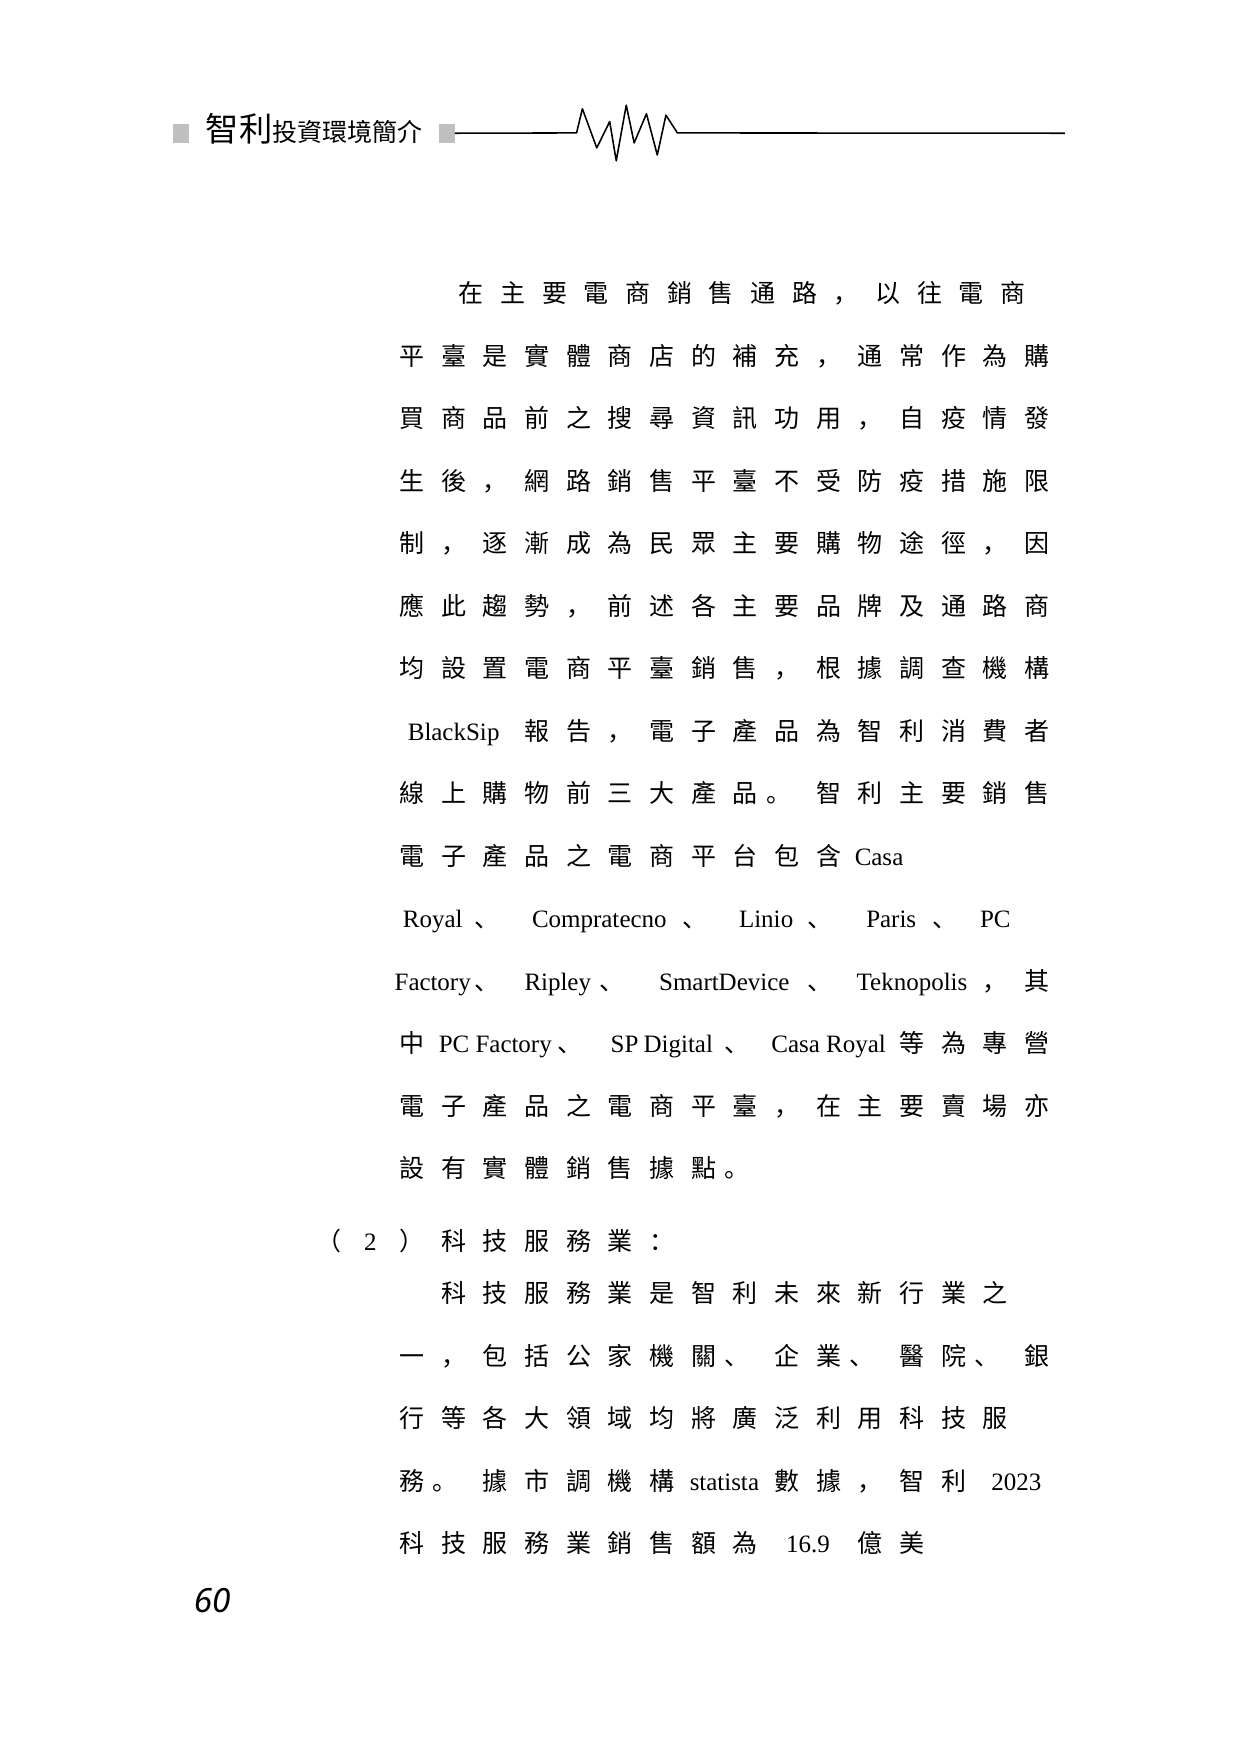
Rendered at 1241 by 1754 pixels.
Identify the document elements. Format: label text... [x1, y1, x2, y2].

text （2）科技服務業： [306, 1188, 1058, 1250]
subtitle 科技服務業是智利未來新行業之一，包括公家機關、企業、醫院、銀行等各大領域均將廣泛利用科技服務。據市調機構statista數據，智利2023科技服務業銷售額為16.9億美 [367, 1250, 1058, 1563]
text 在主要電商銷售通路，以往電商平臺是實體商店的補充，通常作為購買商品前之搜尋資訊功用，自疫情發生後，網路銷售平臺不受防疫措施限制，逐漸成為民眾主要購物途徑，因應此趨勢，前述各主要品牌及通路商均設置電商平臺銷售，根據調查機構BlackSip報告，電子產品為智利消費者線上購物前三大產品。智利主要銷售電子產品之電商平台包含Casa Royal、Compratecno、Linio、Paris、PC Factory、Ripley、SmartDevice、Teknopolis，其中PC Factory、SP Digital、Casa Royal等為專營電子產品之電商平臺，在主要賣場亦設有實體銷售據點。 [330, 250, 1058, 1188]
